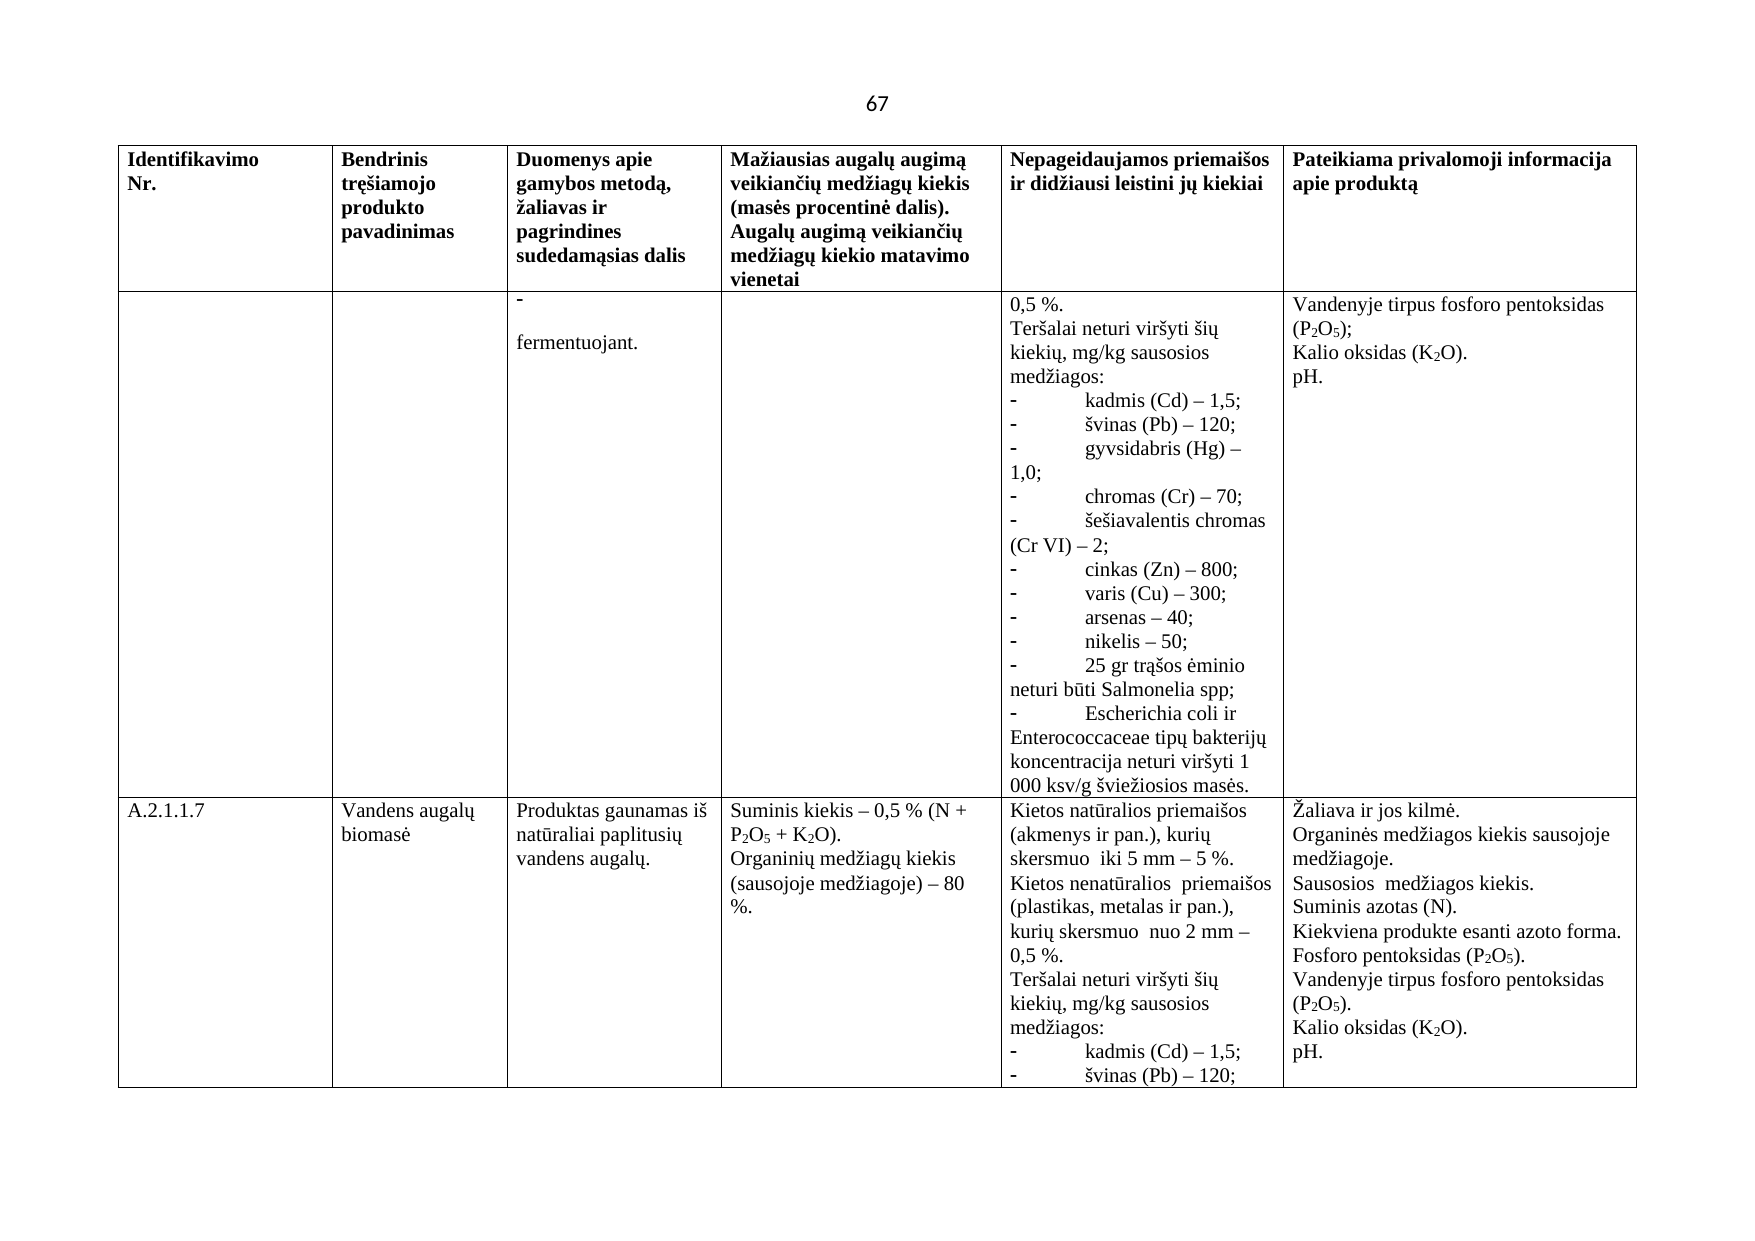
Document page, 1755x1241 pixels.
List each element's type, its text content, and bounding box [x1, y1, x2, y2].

table_cell Produktas gaunamas iš natūraliai paplitusių vandens augalų. [508, 798, 721, 1087]
table_cell 0,5 %. Teršalai neturi viršyti šių kiekių, mg/kg sausosios medžiagos:  kadmis (Cd) – 1,5;  švinas (Pb) – 120;  gyvsidabris (Hg) – 1,0;  chromas (Cr) – 70;  šešiavalentis chromas (Cr VI) – 2;  cinkas (Zn) – 800;  varis (Cu) – 300;  arsenas – 40;  nikelis – 50;  25 gr trąšos ėminio neturi būti Salmonelia spp;  Escherichia coli ir Enterococcaceae tipų bakterijų koncentracija neturi viršyti 1 000 ksv/g šviežiosios masės. [1002, 292, 1283, 797]
table_header Pateikiama privalomoji informacija apie produktą [1284, 146, 1636, 291]
table_cell Suminis kiekis – 0,5 % (N + P2O5 + K2O). Organinių medžiagų kiekis (sausojoje medžiagoje) – 80 %. [722, 798, 1001, 1087]
table_cell Vandenyje tirpus fosforo pentoksidas (P2O5); Kalio oksidas (K2O). pH. [1284, 292, 1636, 797]
table_header Mažiausias augalų augimą veikiančių medžiagų kiekis (masės procentinė dalis). Augalų augimą veikiančių medžiagų kiekio matavimo vienetai [722, 146, 1001, 291]
table_cell [119, 292, 332, 797]
table_cell [333, 292, 507, 797]
table_cell A.2.1.1.7 [119, 798, 332, 1087]
table_cell Žaliava ir jos kilmė. Organinės medžiagos kiekis sausojoje medžiagoje. Sausosios medžiagos kiekis. Suminis azotas (N). Kiekviena produkte esanti azoto forma. Fosforo pentoksidas (P2O5). Vandenyje tirpus fosforo pentoksidas (P2O5). Kalio oksidas (K2O). pH. [1284, 798, 1636, 1087]
table_header Duomenys apie gamybos metodą, žaliavas ir pagrindines sudedamąsias dalis [508, 146, 721, 291]
table_cell Kietos natūralios priemaišos (akmenys ir pan.), kurių skersmuo iki 5 mm – 5 %. Kietos nenatūralios priemaišos (plastikas, metalas ir pan.), kurių skersmuo nuo 2 mm – 0,5 %. Teršalai neturi viršyti šių kiekių, mg/kg sausosios medžiagos:  kadmis (Cd) – 1,5;  švinas (Pb) – 120; [1002, 798, 1283, 1087]
table_cell  fermentuojant. [508, 292, 721, 797]
table_cell [722, 292, 1001, 797]
table_header Nepageidaujamos priemaišos ir didžiausi leistini jų kiekiai [1002, 146, 1283, 291]
table_cell Vandens augalų biomasė [333, 798, 507, 1087]
table_header Identifikavimo Nr. [119, 146, 332, 291]
table_header Bendrinis tręšiamojo produkto pavadinimas [333, 146, 507, 291]
